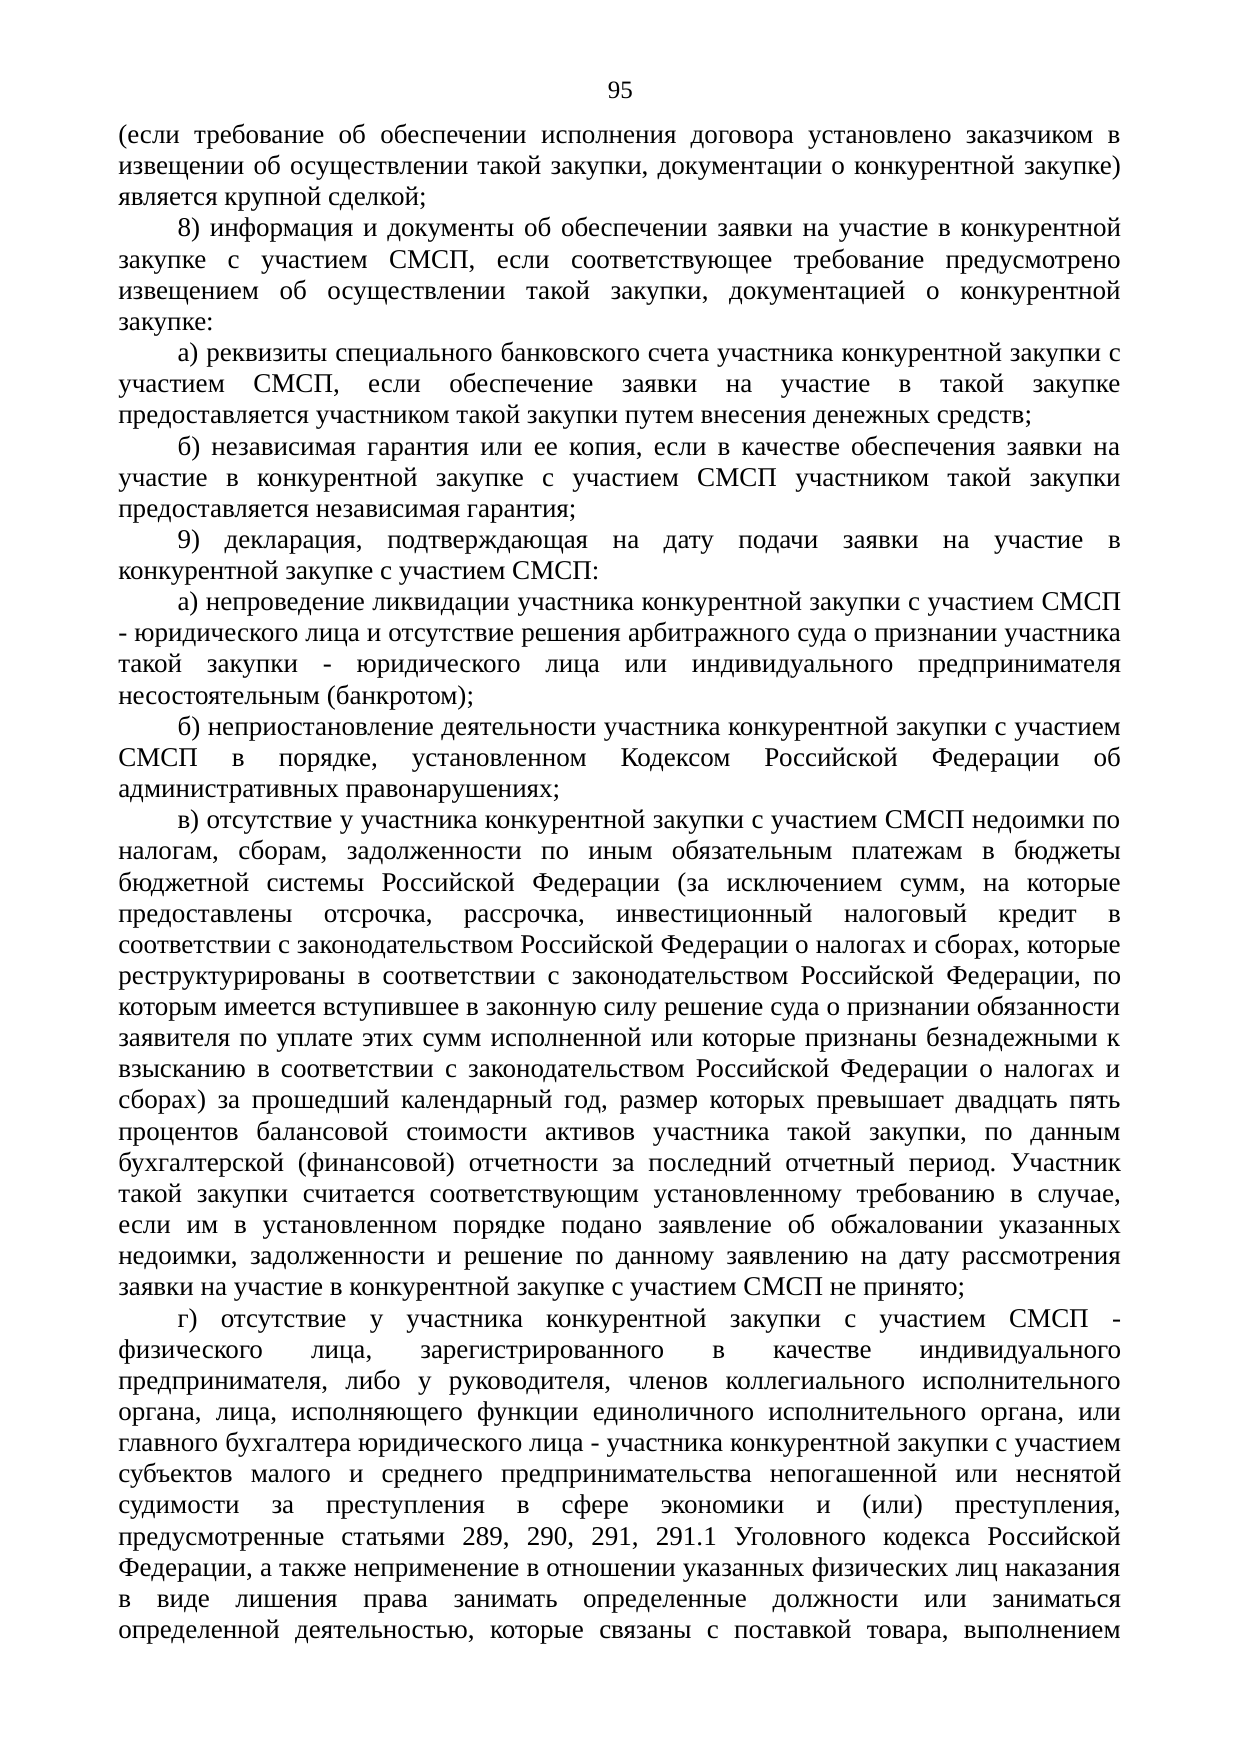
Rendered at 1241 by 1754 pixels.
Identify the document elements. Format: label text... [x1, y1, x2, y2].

text 9) декларация, подтверждающая на дату подачи заявки на участие в конкурентной закупке с участием СМСП: [118, 523, 1122, 585]
text (если требование об обеспечении исполнения договора установлено заказчиком в извещении об осуществлении такой закупки, документации о конкурентной закупке) является крупной сделкой; [118, 118, 1122, 212]
text г) отсутствие у участника конкурентной закупки с участием СМСП - физического лица, зарегистрированного в качестве индивидуального предпринимателя, либо у руководителя, членов коллегиального исполнительного органа, лица, исполняющего функции единоличного исполнительного органа, или главного бухгалтера юридического лица - участника конкурентной закупки с участием субъектов малого и среднего предпринимательства непогашенной или неснятой судимости за преступления в сфере экономики и (или) преступления, предусмотренные статьями 289, 290, 291, 291.1 Уголовного кодекса Российской Федерации, а также неприменение в отношении указанных физических лиц наказания в виде лишения права занимать определенные должности или заниматься определенной деятельностью, которые связаны с поставкой товара, выполнением [118, 1302, 1122, 1644]
text 8) информация и документы об обеспечении заявки на участие в конкурентной закупке с участием СМСП, если соответствующее требование предусмотрено извещением об осуществлении такой закупки, документацией о конкурентной закупке: [118, 212, 1122, 336]
text а) непроведение ликвидации участника конкурентной закупки с участием СМСП - юридического лица и отсутствие решения арбитражного суда о признании участника такой закупки - юридического лица или индивидуального предпринимателя несостоятельным (банкротом); [118, 585, 1122, 710]
text б) независимая гарантия или ее копия, если в качестве обеспечения заявки на участие в конкурентной закупке с участием СМСП участником такой закупки предоставляется независимая гарантия; [118, 429, 1122, 523]
text а) реквизиты специального банковского счета участника конкурентной закупки с участием СМСП, если обеспечение заявки на участие в такой закупке предоставляется участником такой закупки путем внесения денежных средств; [118, 336, 1122, 429]
text в) отсутствие у участника конкурентной закупки с участием СМСП недоимки по налогам, сборам, задолженности по иным обязательным платежам в бюджеты бюджетной системы Российской Федерации (за исключением сумм, на которые предоставлены отсрочка, рассрочка, инвестиционный налоговый кредит в соответствии с законодательством Российской Федерации о налогах и сборах, которые реструктурированы в соответствии с законодательством Российской Федерации, по которым имеется вступившее в законную силу решение суда о признании обязанности заявителя по уплате этих сумм исполненной или которые признаны безнадежными к взысканию в соответствии с законодательством Российской Федерации о налогах и сборах) за прошедший календарный год, размер которых превышает двадцать пять процентов балансовой стоимости активов участника такой закупки, по данным бухгалтерской (финансовой) отчетности за последний отчетный период. Участник такой закупки считается соответствующим установленному требованию в случае, если им в установленном порядке подано заявление об обжаловании указанных недоимки, задолженности и решение по данному заявлению на дату рассмотрения заявки на участие в конкурентной закупке с участием СМСП не принято; [118, 803, 1122, 1302]
text б) неприостановление деятельности участника конкурентной закупки с участием СМСП в порядке, установленном Кодексом Российской Федерации об административных правонарушениях; [118, 710, 1122, 803]
